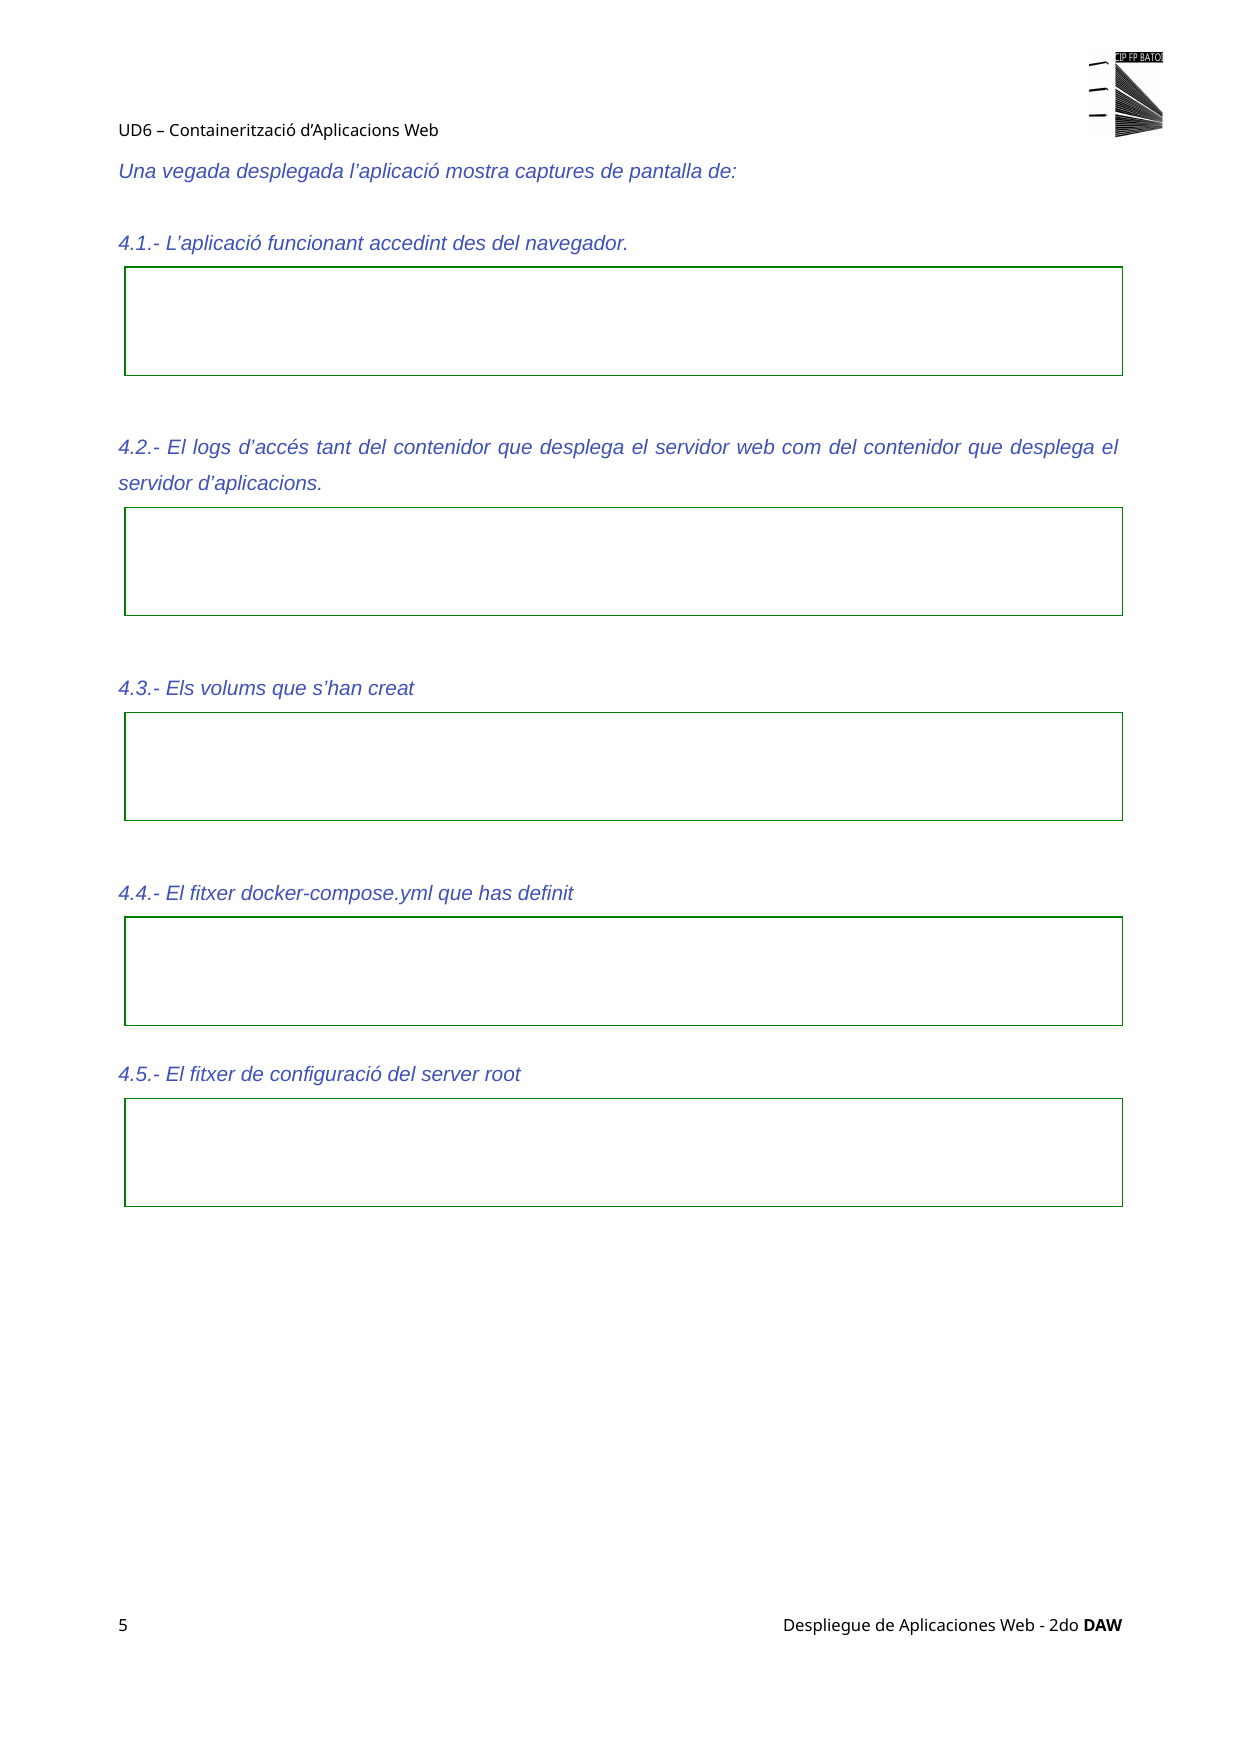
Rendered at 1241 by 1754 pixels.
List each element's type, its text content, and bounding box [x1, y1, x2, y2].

table_header [126, 918, 1122, 1024]
list 4.1.- L’aplicació funcionant accedint des del navegador. [118, 230, 1122, 254]
list Una vegada desplegada l’aplicació mostra captures de pantalla de: [118, 158, 1122, 182]
list 4.3.- Els volums que s’han creat [118, 676, 1122, 700]
list 4.5.- El fitxer de configuració del server root [118, 1061, 1122, 1085]
list 4.2.- El logs d’accés tant del contenidor que desplega el servidor web com del contenidor que desplega el servidor d’aplicacions. [118, 435, 1122, 495]
table_header [126, 1099, 1122, 1206]
table_header [126, 713, 1122, 820]
list 4.4.- El fitxer docker-compose.yml que has definit [118, 880, 1122, 904]
table_header [126, 508, 1122, 615]
table_header [126, 268, 1122, 374]
picture [1087, 49, 1165, 140]
